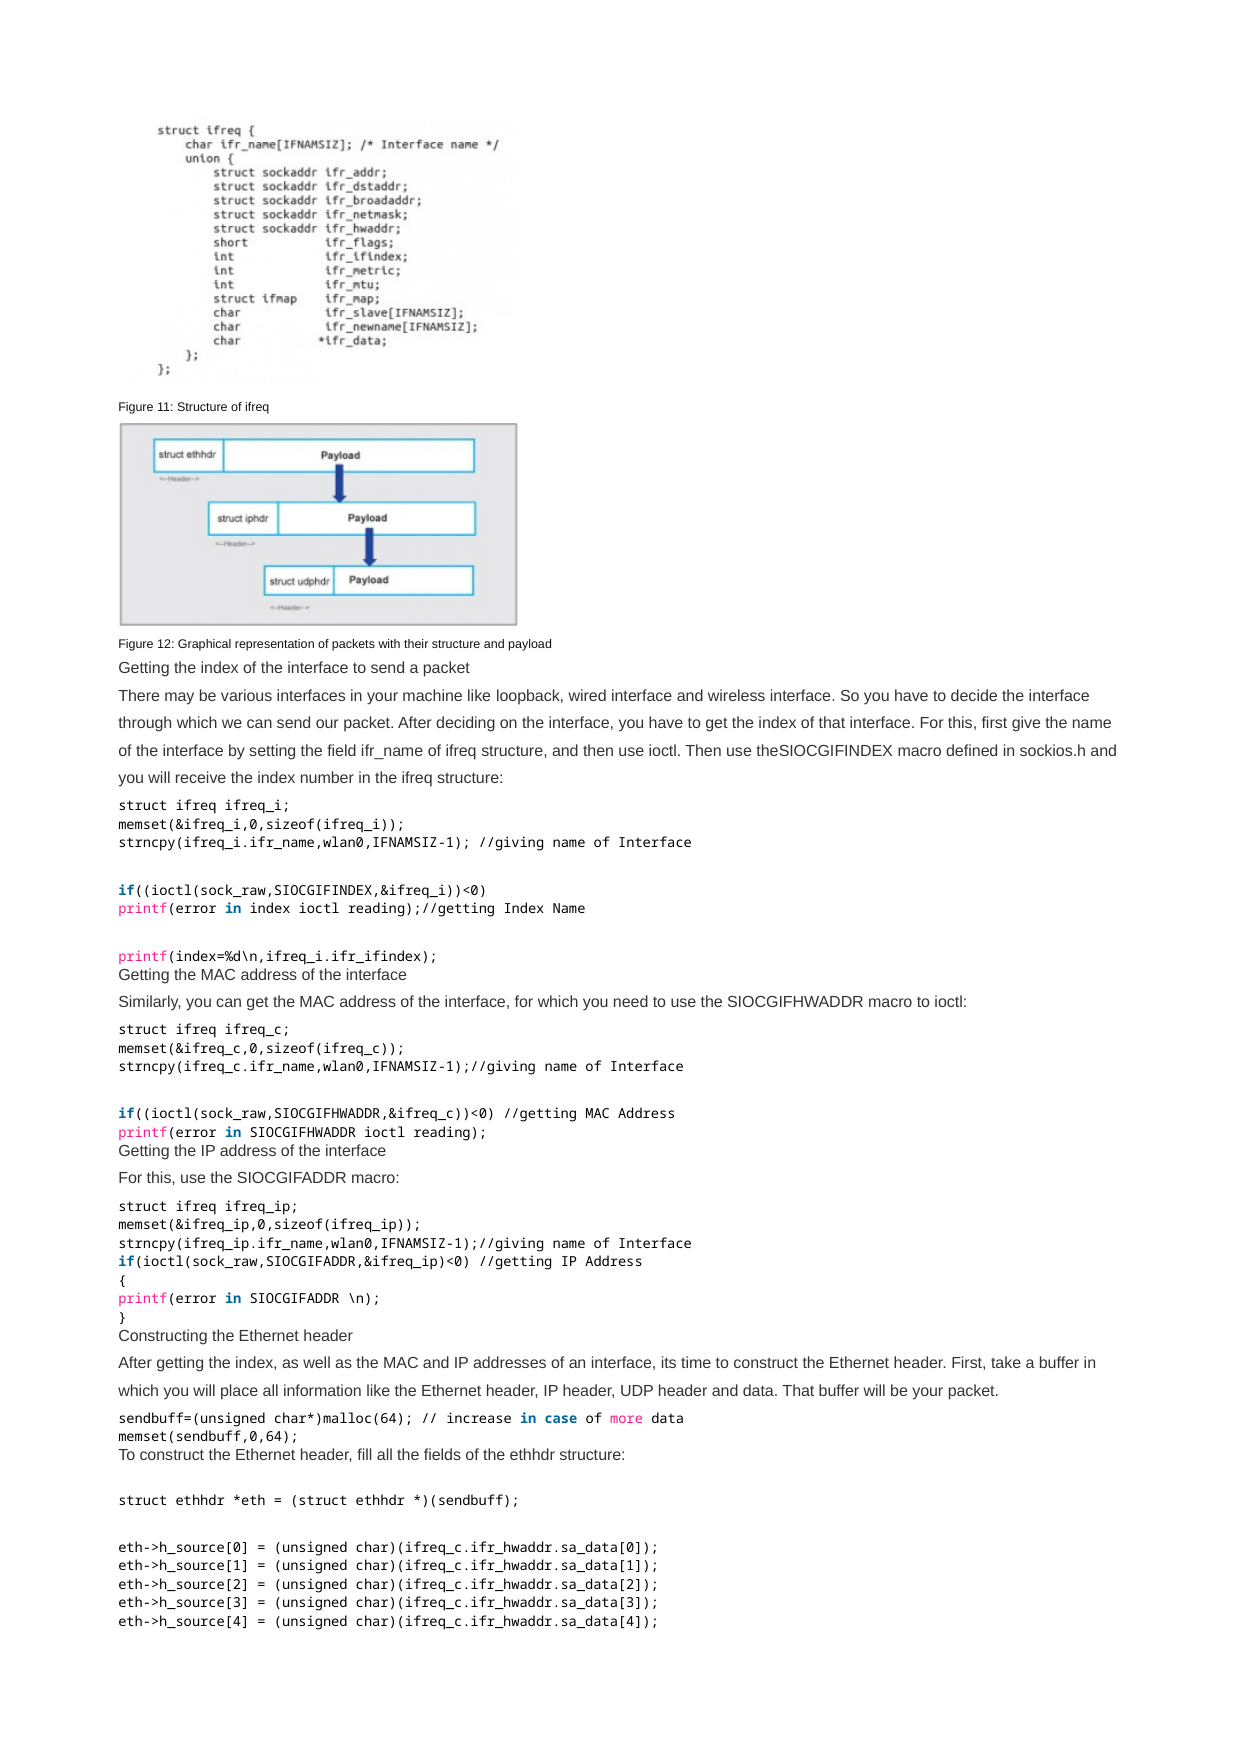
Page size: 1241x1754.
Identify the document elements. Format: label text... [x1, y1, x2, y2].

table_header struct ifreq ifreq_i; memset(&ifreq_i,0,sizeof(ifreq_i)); strncpy(ifreq_i.ifr_name,wlan0,IFNAMSIZ-1); //giving name of Interface if((ioctl(sock_raw,SIOCGIFINDEX,&ifreq_i))<0) printf(error in index ioctl reading);//getting Index Name printf(index=%d\n,ifreq_i.ifr_ifindex); [118, 796, 1228, 965]
text To construct the Ethernet header, fill all the fields of the ethhdr structure: [118, 1446, 1122, 1464]
text Getting the IP address of the interface For this, use the SIOCGIFADDR macro: [118, 1141, 1122, 1187]
picture [118, 421, 519, 628]
text Constructing the Ethernet header After getting the index, as well as the MAC and IP addresses of an interface, its time to construct the Ethernet header. First, take a buffer in which you will place all information like the Ethernet header, IP header, UDP header and data. That buffer will be your packet. [118, 1326, 1122, 1399]
table_header sendbuff=(unsigned char*)malloc(64); // increase in case of more data memset(sendbuff,0,64); [118, 1409, 1228, 1446]
table_header struct ifreq ifreq_ip; memset(&ifreq_ip,0,sizeof(ifreq_ip)); strncpy(ifreq_ip.ifr_name,wlan0,IFNAMSIZ-1);//giving name of Interface if(ioctl(sock_raw,SIOCGIFADDR,&ifreq_ip)<0) //getting IP Address { printf(error in SIOCGIFADDR \n); } [118, 1196, 1228, 1326]
text Figure 11: Structure of ifreq [118, 399, 1122, 414]
text Getting the MAC address of the interface Similarly, you can get the MAC address of the interface, for which you need to use the SIOCGIFHWADDR macro to ioctl: [118, 965, 1122, 1011]
picture [118, 118, 519, 386]
table_header struct ethhdr *eth = (struct ethhdr *)(sendbuff); eth->h_source[0] = (unsigned char)(ifreq_c.ifr_hwaddr.sa_data[0]); eth->h_source[1] = (unsigned char)(ifreq_c.ifr_hwaddr.sa_data[1]); eth->h_source[2] = (unsigned char)(ifreq_c.ifr_hwaddr.sa_data[2]); eth->h_source[3] = (unsigned char)(ifreq_c.ifr_hwaddr.sa_data[3]); eth->h_source[4] = (unsigned char)(ifreq_c.ifr_hwaddr.sa_data[4]); [118, 1490, 1228, 1630]
text Getting the index of the interface to send a packet There may be various interfaces in your machine like loopback, wired interface and wireless interface. So you have to decide the interface through which we can send our packet. After deciding on the interface, you have to get the index of that interface. For this, first give the name of the interface by setting the field ifr_name of ifreq structure, and then use ioctl. Then use theSIOCGIFINDEX macro defined in sockios.h and you will receive the index number in the ifreq structure: [118, 659, 1122, 787]
text Figure 12: Graphical representation of packets with their structure and payload [118, 637, 1122, 652]
table_header struct ifreq ifreq_c; memset(&ifreq_c,0,sizeof(ifreq_c)); strncpy(ifreq_c.ifr_name,wlan0,IFNAMSIZ-1);//giving name of Interface if((ioctl(sock_raw,SIOCGIFHWADDR,&ifreq_c))<0) //getting MAC Address printf(error in SIOCGIFHWADDR ioctl reading); [118, 1020, 1228, 1141]
